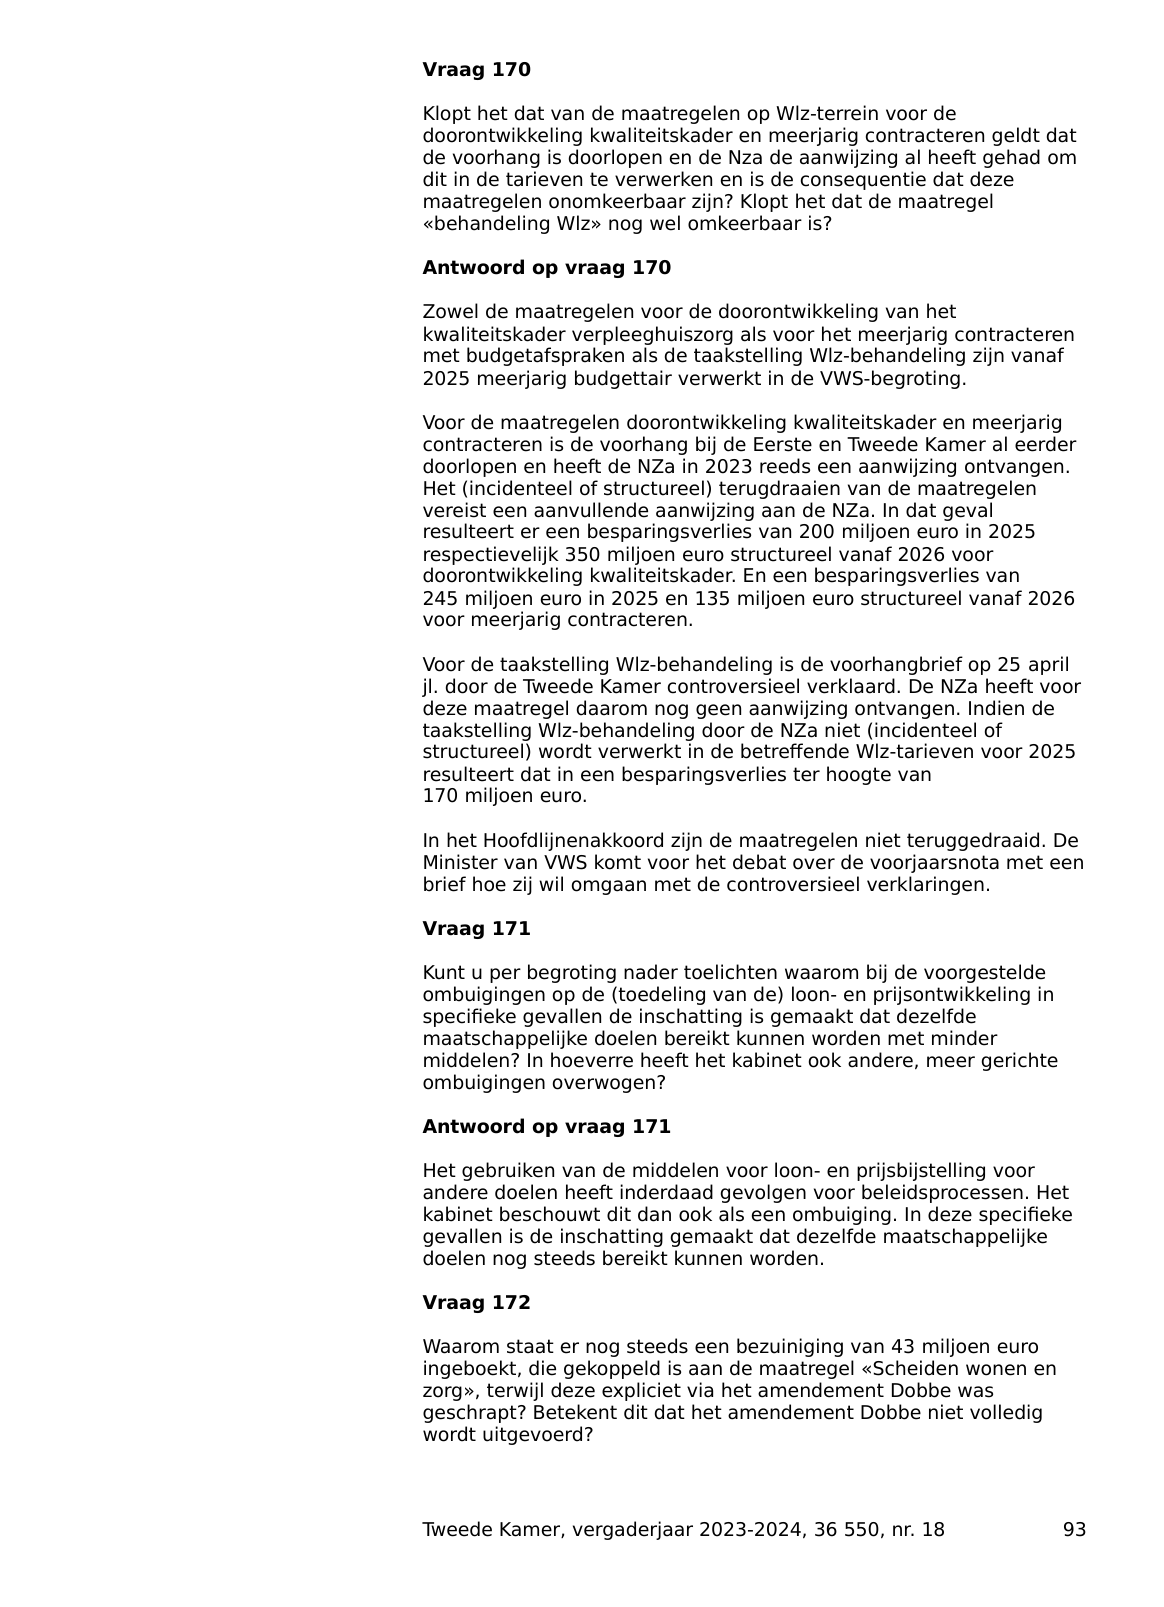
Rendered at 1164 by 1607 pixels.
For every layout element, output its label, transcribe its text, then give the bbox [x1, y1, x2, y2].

text Kunt u per begroting nader toelichten waarom bij de voorgestelde ombuigingen op de (toedeling van de) loon- en prijsontwikkeling in specifieke gevallen de inschatting is gemaakt dat dezelfde maatschappelijke doelen bereikt kunnen worden met minder middelen? In hoeverre heeft het kabinet ook andere, meer gerichte ombuigingen overwogen? [422, 962, 1087, 1094]
text Klopt het dat van de maatregelen op Wlz-terrein voor de doorontwikkeling kwaliteitskader en meerjarig contracteren geldt dat de voorhang is doorlopen en de Nza de aanwijzing al heeft gehad om dit in de tarieven te verwerken en is de consequentie dat deze maatregelen onomkeerbaar zijn? Klopt het dat de maatregel «behandeling Wlz» nog wel omkeerbaar is? [422, 103, 1087, 235]
subtitle Vraag 170 [422, 59, 1087, 81]
text Voor de taakstelling Wlz-behandeling is de voorhangbrief op 25 april jl. door de Tweede Kamer controversieel verklaard. De NZa heeft voor deze maatregel daarom nog geen aanwijzing ontvangen. Indien de taakstelling Wlz-behandeling door de NZa niet (incidenteel of structureel) wordt verwerkt in de betreffende Wlz-tarieven voor 2025 resulteert dat in een besparingsverlies ter hoogte van 170 miljoen euro. [422, 653, 1087, 807]
text Het gebruiken van de middelen voor loon- en prijsbijstelling voor andere doelen heeft inderdaad gevolgen voor beleidsprocessen. Het kabinet beschouwt dit dan ook als een ombuiging. In deze specifieke gevallen is de inschatting gemaakt dat dezelfde maatschappelijke doelen nog steeds bereikt kunnen worden. [422, 1160, 1087, 1270]
subtitle Vraag 172 [422, 1292, 1087, 1314]
subtitle Antwoord op vraag 171 [422, 1116, 1087, 1138]
text Waarom staat er nog steeds een bezuiniging van 43 miljoen euro ingeboekt, die gekoppeld is aan de maatregel «Scheiden wonen en zorg», terwijl deze expliciet via het amendement Dobbe was geschrapt? Betekent dit dat het amendement Dobbe niet volledig wordt uitgevoerd? [422, 1336, 1087, 1446]
text Voor de maatregelen doorontwikkeling kwaliteitskader en meerjarig contracteren is de voorhang bij de Eerste en Tweede Kamer al eerder doorlopen en heeft de NZa in 2023 reeds een aanwijzing ontvangen. Het (incidenteel of structureel) terugdraaien van de maatregelen vereist een aanvullende aanwijzing aan de NZa. In dat geval resulteert er een besparingsverlies van 200 miljoen euro in 2025 respectievelijk 350 miljoen euro structureel vanaf 2026 voor doorontwikkeling kwaliteitskader. En een besparingsverlies van 245 miljoen euro in 2025 en 135 miljoen euro structureel vanaf 2026 voor meerjarig contracteren. [422, 412, 1087, 631]
text Zowel de maatregelen voor de doorontwikkeling van het kwaliteitskader verpleeghuiszorg als voor het meerjarig contracteren met budgetafspraken als de taakstelling Wlz-behandeling zijn vanaf 2025 meerjarig budgettair verwerkt in de VWS-begroting. [422, 301, 1087, 389]
text In het Hoofdlijnenakkoord zijn de maatregelen niet teruggedraaid. De Minister van VWS komt voor het debat over de voorjaarsnota met een brief hoe zij wil omgaan met de controversieel verklaringen. [422, 829, 1087, 896]
subtitle Vraag 171 [422, 918, 1087, 940]
subtitle Antwoord op vraag 170 [422, 257, 1087, 279]
